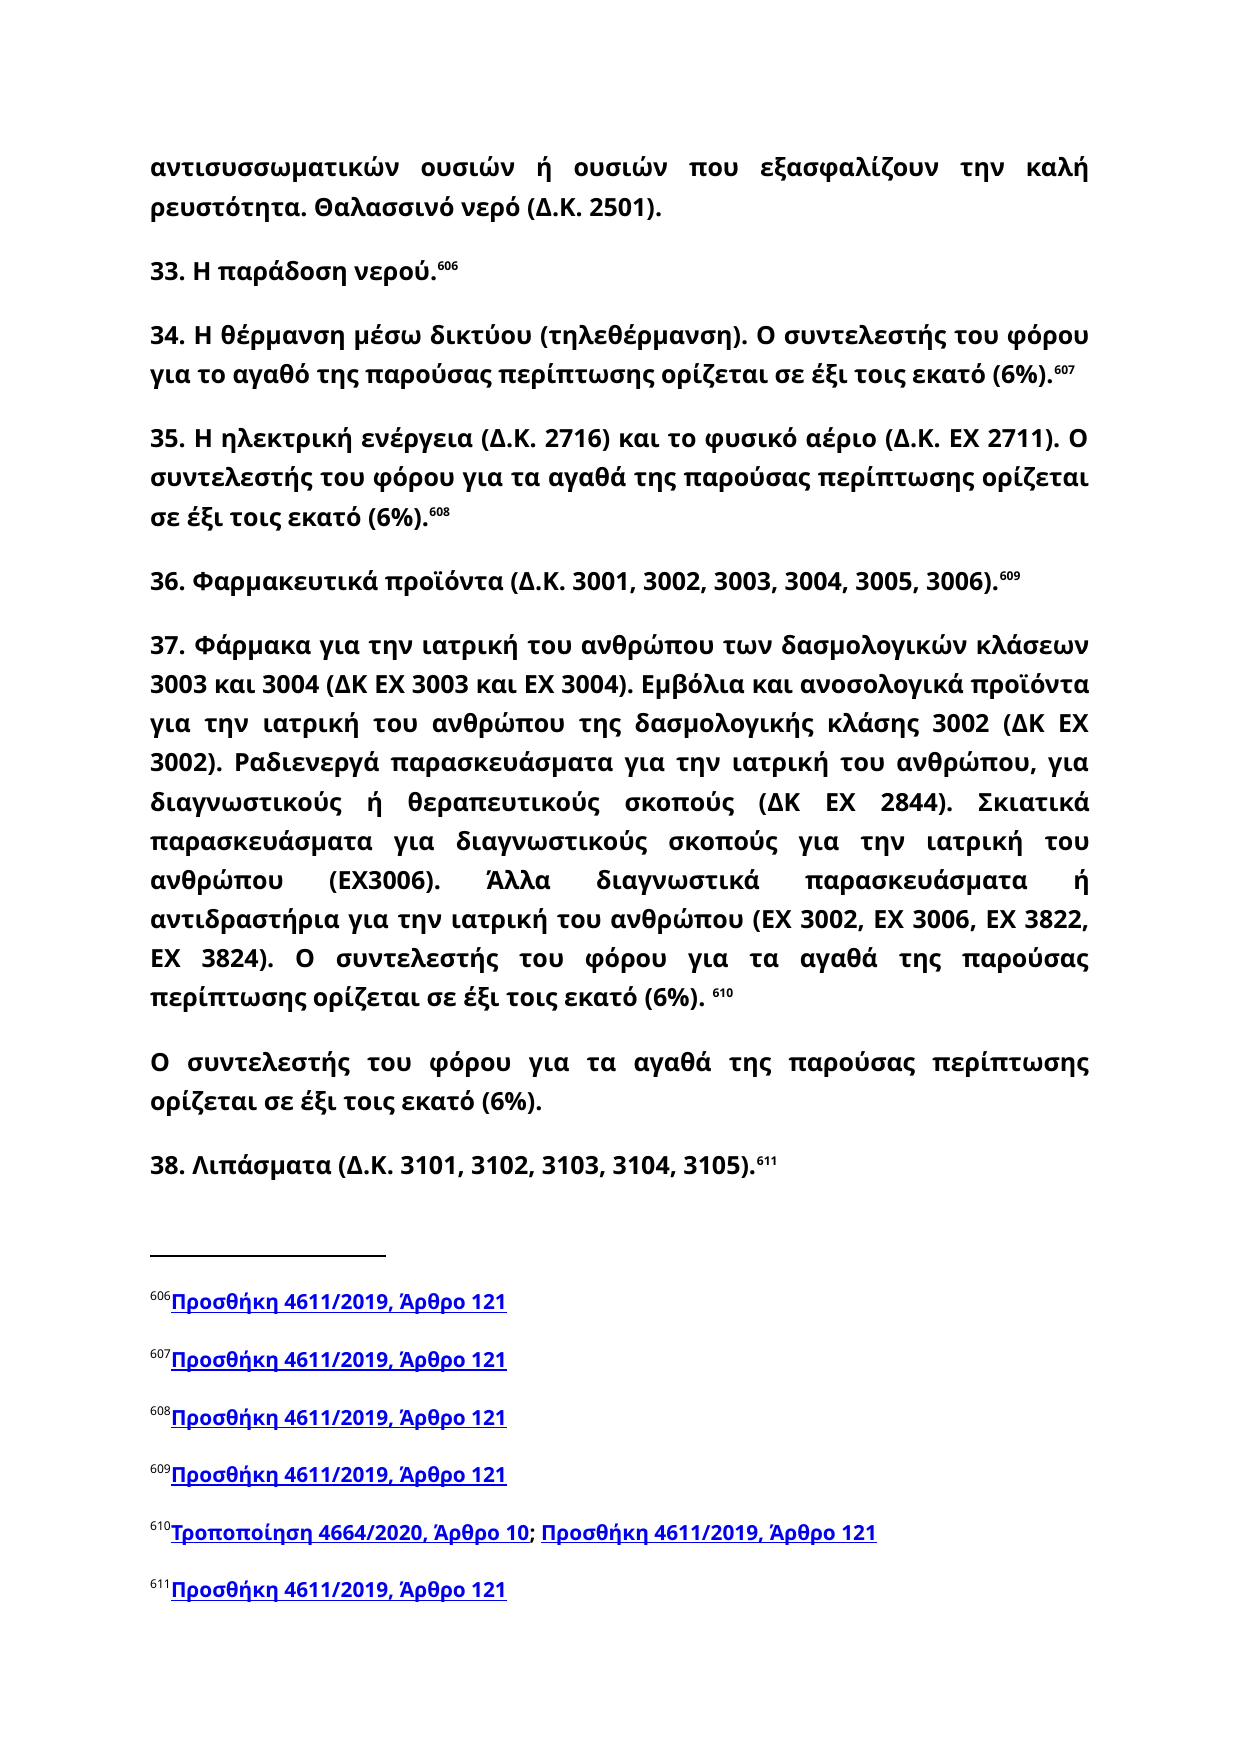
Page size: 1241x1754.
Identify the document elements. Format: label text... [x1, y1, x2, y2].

text Τροποποίηση 4664/2020, Άρθρο 10; Προσθήκη 4611/2019, Άρθρο 121 [150, 1518, 1090, 1546]
text Προσθήκη 4611/2019, Άρθρο 121 [150, 1576, 1090, 1604]
text Προσθήκη 4611/2019, Άρθρο 121 [150, 1403, 1090, 1431]
text Ο συντελεστής του φόρου για τα αγαθά της παρούσας περίπτωσης ορίζεται σε έξι τοις εκατό (6%). [150, 1044, 1090, 1117]
text Προσθήκη 4611/2019, Άρθρο 121 [150, 1460, 1090, 1489]
text 37. Φάρμακα για την ιατρική του ανθρώπου των δασμολογικών κλάσεων 3003 και 3004 (ΔΚ ΕΧ 3003 και ΕΧ 3004). Εμβόλια και ανοσολογικά προϊόντα για την ιατρική του ανθρώπου της δασμολογικής κλάσης 3002 (ΔΚ ΕΧ 3002). Ραδιενεργά παρασκευάσματα για την ιατρική του ανθρώπου, για διαγνωστικούς ή θεραπευτικούς σκοπούς (ΔΚ ΕΧ 2844). Σκιατικά παρασκευάσματα για διαγνωστικούς σκοπούς για την ιατρική του ανθρώπου (ΕΧ3006). Άλλα διαγνωστικά παρασκευάσματα ή αντιδραστήρια για την ιατρική του ανθρώπου (ΕΧ 3002, ΕΧ 3006, ΕΧ 3822, ΕΧ 3824). Ο συντελεστής του φόρου για τα αγαθά της παρούσας περίπτωσης ορίζεται σε έξι τοις εκατό (6%). [150, 627, 1090, 1014]
text Προσθήκη 4611/2019, Άρθρο 121 [150, 1287, 1090, 1316]
text 38. Λιπάσματα (Δ.Κ. 3101, 3102, 3103, 3104, 3105). [150, 1147, 1090, 1182]
text 36. Φαρμακευτικά προϊόντα (Δ.Κ. 3001, 3002, 3003, 3004, 3005, 3006). [150, 563, 1090, 597]
text αντισυσσωματικών ουσιών ή ουσιών που εξασφαλίζουν την καλή ρευστότητα. Θαλασσινό νερό (Δ.Κ. 2501). [150, 150, 1090, 223]
text Προσθήκη 4611/2019, Άρθρο 121 [150, 1345, 1090, 1373]
text 33. Η παράδοση νερού. [150, 253, 1090, 287]
text 35. Η ηλεκτρική ενέργεια (Δ.Κ. 2716) και το φυσικό αέριο (Δ.Κ. ΕΧ 2711). Ο συντελεστής του φόρου για τα αγαθά της παρούσας περίπτωσης ορίζεται σε έξι τοις εκατό (6%). [150, 421, 1090, 533]
text 34. Η θέρμανση μέσω δικτύου (τηλεθέρμανση). Ο συντελεστής του φόρου για το αγαθό της παρούσας περίπτωσης ορίζεται σε έξι τοις εκατό (6%). [150, 317, 1090, 391]
